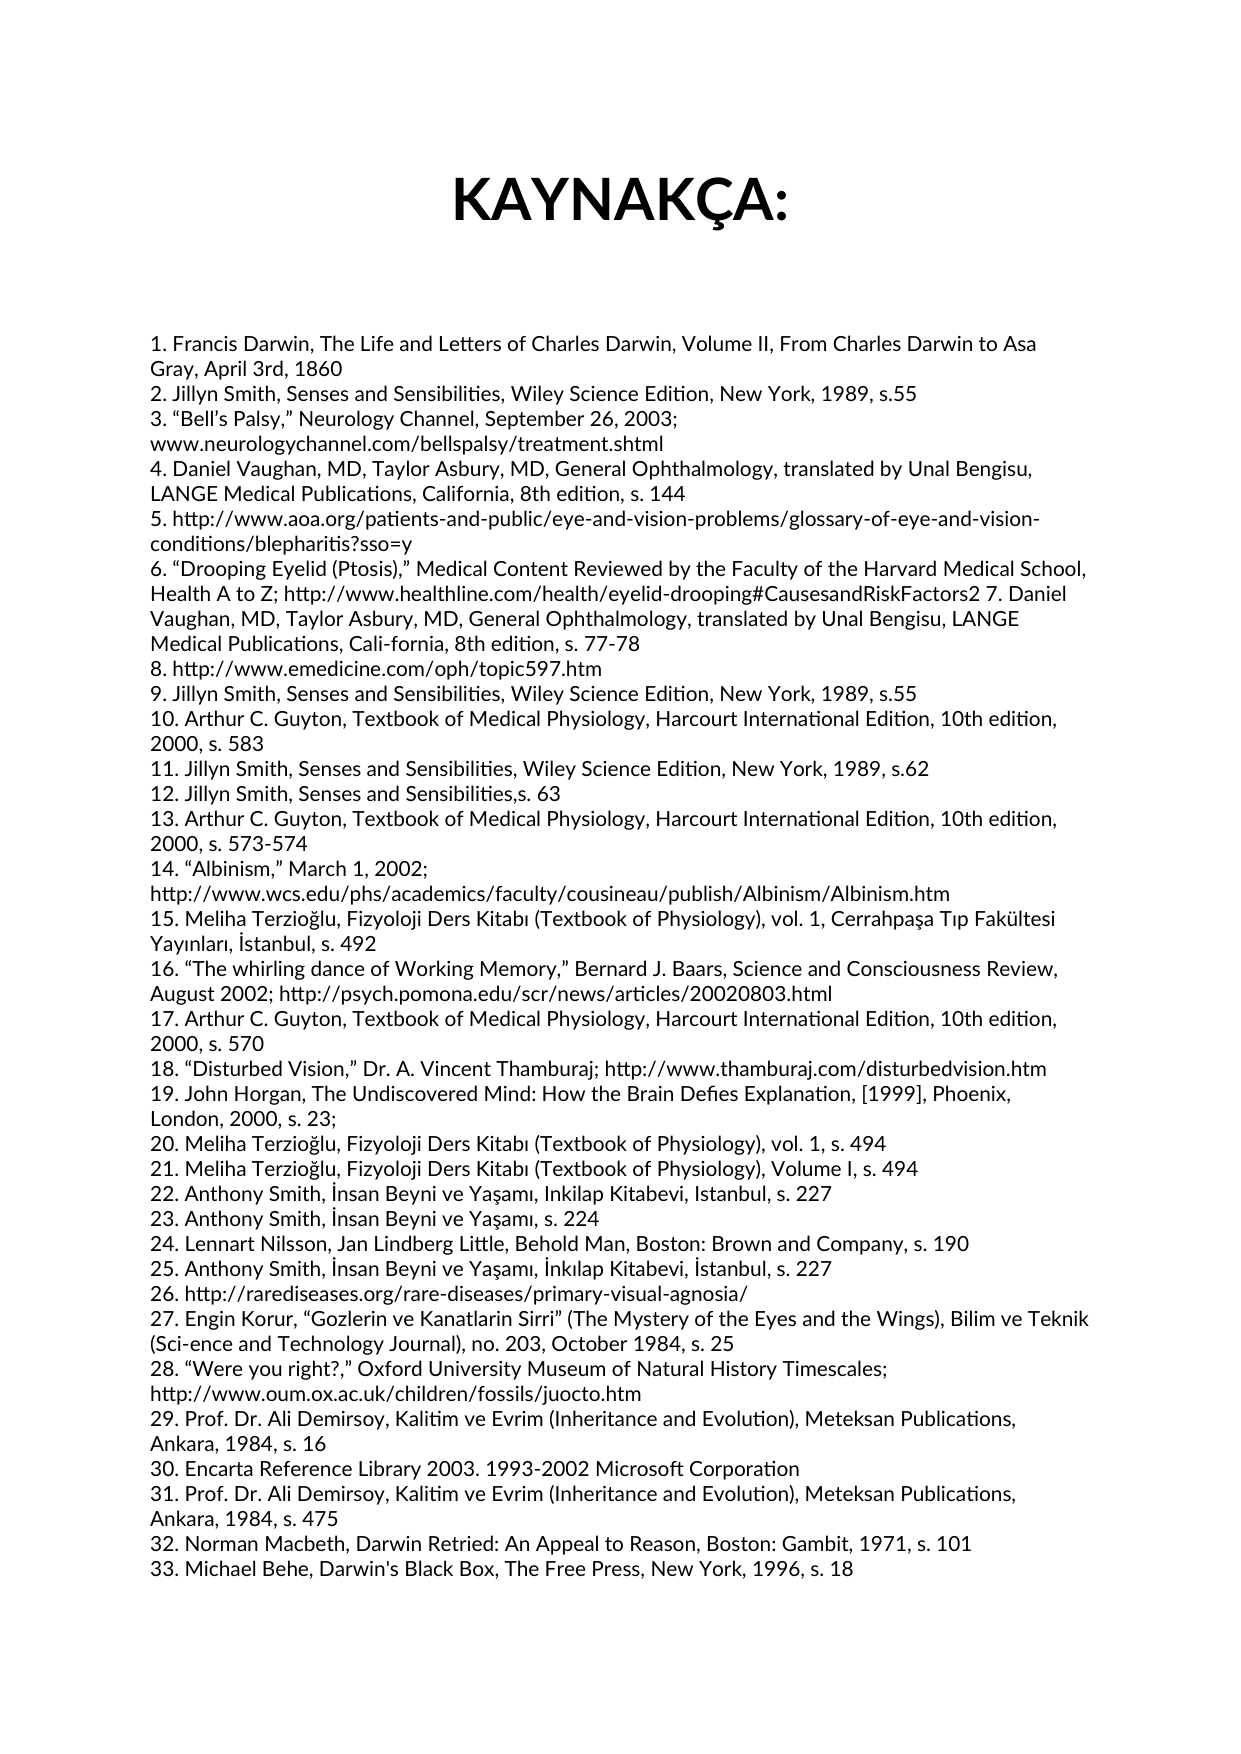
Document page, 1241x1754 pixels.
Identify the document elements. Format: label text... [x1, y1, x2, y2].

text 15. Meliha Terzioğlu, Fizyoloji Ders Kitabı (Textbook of Physiology), vol. 1, Cerrahpaşa Tıp Fakültesi Yayınları, İstanbul, s. 492 [150, 905, 1090, 955]
text 25. Anthony Smith, İnsan Beyni ve Yaşamı, İnkılap Kitabevi, İstanbul, s. 227 [150, 1255, 1090, 1280]
text 1. Francis Darwin, The Life and Letters of Charles Darwin, Volume II, From Charles Darwin to Asa Gray, April 3rd, 1860 [150, 330, 1090, 380]
text 33. Michael Behe, Darwin's Black Box, The Free Press, New York, 1996, s. 18 [150, 1555, 1090, 1580]
text 20. Meliha Terzioğlu, Fizyoloji Ders Kitabı (Textbook of Physiology), vol. 1, s. 494 [150, 1130, 1090, 1155]
text 23. Anthony Smith, İnsan Beyni ve Yaşamı, s. 224 [150, 1205, 1090, 1230]
text 19. John Horgan, The Undiscovered Mind: How the Brain Defies Explanation, [1999], Phoenix, London, 2000, s. 23; [150, 1080, 1090, 1130]
text 30. Encarta Reference Library 2003. 1993-2002 Microsoft Corporation [150, 1455, 1090, 1480]
text 10. Arthur C. Guyton, Textbook of Medical Physiology, Harcourt International Edition, 10th edition, 2000, s. 583 [150, 705, 1090, 755]
text 29. Prof. Dr. Ali Demirsoy, Kalitim ve Evrim (Inheritance and Evolution), Meteksan Publications, Ankara, 1984, s. 16 [150, 1405, 1090, 1455]
text 26. http://rarediseases.org/rare-diseases/primary-visual-agnosia/ [150, 1280, 1090, 1305]
text 2. Jillyn Smith, Senses and Sensibilities, Wiley Science Edition, New York, 1989, s.55 [150, 380, 1090, 405]
text 9. Jillyn Smith, Senses and Sensibilities, Wiley Science Edition, New York, 1989, s.55 [150, 680, 1090, 705]
text 18. “Disturbed Vision,” Dr. A. Vincent Thamburaj; http://www.thamburaj.com/disturbedvision.htm [150, 1055, 1090, 1080]
text 6. “Drooping Eyelid (Ptosis),” Medical Content Reviewed by the Faculty of the Harvard Medical School, Health A to Z; http://www.healthline.com/health/eyelid-drooping#CausesandRiskFactors2 7. Daniel Vaughan, MD, Taylor Asbury, MD, General Ophthalmology, translated by Unal Bengisu, LANGE Medical Publications, Cali-fornia, 8th edition, s. 77-78 [150, 555, 1090, 655]
text 27. Engin Korur, “Gozlerin ve Kanatlarin Sirri” (The Mystery of the Eyes and the Wings), Bilim ve Teknik (Sci-ence and Technology Journal), no. 203, October 1984, s. 25 [150, 1305, 1090, 1355]
text 5. http://www.aoa.org/patients-and-public/eye-and-vision-problems/glossary-of-eye-and-vision-conditions/blepharitis?sso=y [150, 505, 1090, 555]
text 22. Anthony Smith, İnsan Beyni ve Yaşamı, Inkilap Kitabevi, Istanbul, s. 227 [150, 1180, 1090, 1205]
text 16. “The whirling dance of Working Memory,” Bernard J. Baars, Science and Consciousness Review, August 2002; http://psych.pomona.edu/scr/news/articles/20020803.html [150, 955, 1090, 1005]
text 17. Arthur C. Guyton, Textbook of Medical Physiology, Harcourt International Edition, 10th edition, 2000, s. 570 [150, 1005, 1090, 1055]
text 13. Arthur C. Guyton, Textbook of Medical Physiology, Harcourt International Edition, 10th edition, 2000, s. 573-574 [150, 805, 1090, 855]
text 4. Daniel Vaughan, MD, Taylor Asbury, MD, General Ophthalmology, translated by Unal Bengisu, LANGE Medical Publications, California, 8th edition, s. 144 [150, 455, 1090, 505]
text 31. Prof. Dr. Ali Demirsoy, Kalitim ve Evrim (Inheritance and Evolution), Meteksan Publications, Ankara, 1984, s. 475 [150, 1480, 1090, 1530]
text 14. “Albinism,” March 1, 2002; http://www.wcs.edu/phs/academics/faculty/cousineau/publish/Albinism/Albinism.htm [150, 855, 1090, 905]
text 8. http://www.emedicine.com/oph/topic597.htm [150, 655, 1090, 680]
text 12. Jillyn Smith, Senses and Sensibilities,s. 63 [150, 780, 1090, 805]
text 28. “Were you right?,” Oxford University Museum of Natural History Timescales; http://www.oum.ox.ac.uk/children/fossils/juocto.htm [150, 1355, 1090, 1405]
text 32. Norman Macbeth, Darwin Retried: An Appeal to Reason, Boston: Gambit, 1971, s. 101 [150, 1530, 1090, 1555]
text 24. Lennart Nilsson, Jan Lindberg Little, Behold Man, Boston: Brown and Company, s. 190 [150, 1230, 1090, 1255]
subtitle KAYNAKÇA: [150, 162, 1090, 232]
text 11. Jillyn Smith, Senses and Sensibilities, Wiley Science Edition, New York, 1989, s.62 [150, 755, 1090, 780]
text 3. “Bell’s Palsy,” Neurology Channel, September 26, 2003; www.neurologychannel.com/bellspalsy/treatment.shtml [150, 405, 1090, 455]
text 21. Meliha Terzioğlu, Fizyoloji Ders Kitabı (Textbook of Physiology), Volume I, s. 494 [150, 1155, 1090, 1180]
